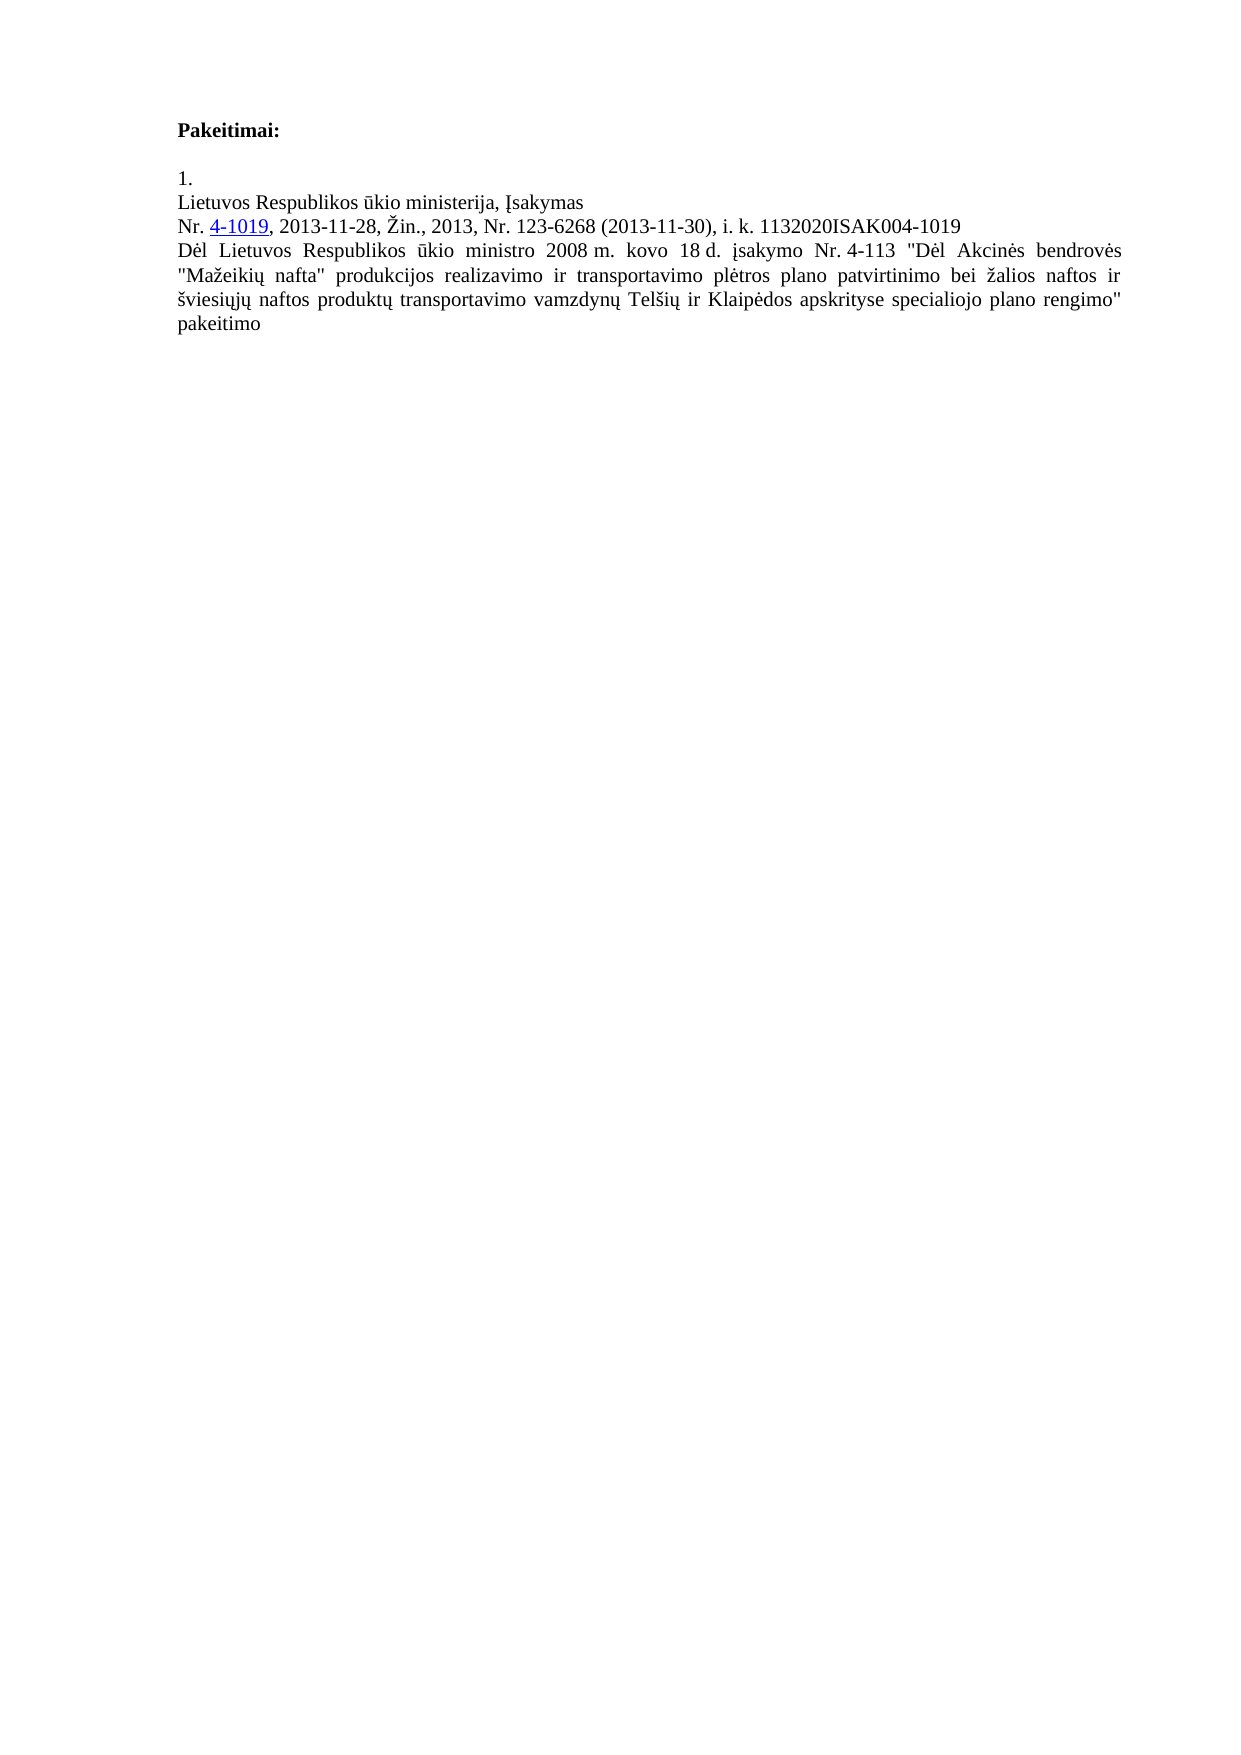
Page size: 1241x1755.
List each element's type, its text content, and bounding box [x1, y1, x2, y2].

text Dėl Lietuvos Respublikos ūkio ministro 2008 m. kovo 18 d. įsakymo Nr. 4-113 "Dėl Akcinės bendrovės "Mažeikių nafta" produkcijos realizavimo ir transportavimo plėtros plano patvirtinimo bei žalios naftos ir šviesiųjų naftos produktų transportavimo vamzdynų Telšių ir Klaipėdos apskrityse specialiojo plano rengimo" pakeitimo [177, 238, 1122, 335]
text Lietuvos Respublikos ūkio ministerija, Įsakymas [177, 190, 1122, 214]
text Pakeitimai: [177, 118, 1122, 142]
text Nr. 4-1019, 2013-11-28, Žin., 2013, Nr. 123-6268 (2013-11-30), i. k. 1132020ISAK004-1019 [177, 214, 1122, 238]
text 1. [177, 166, 1122, 190]
